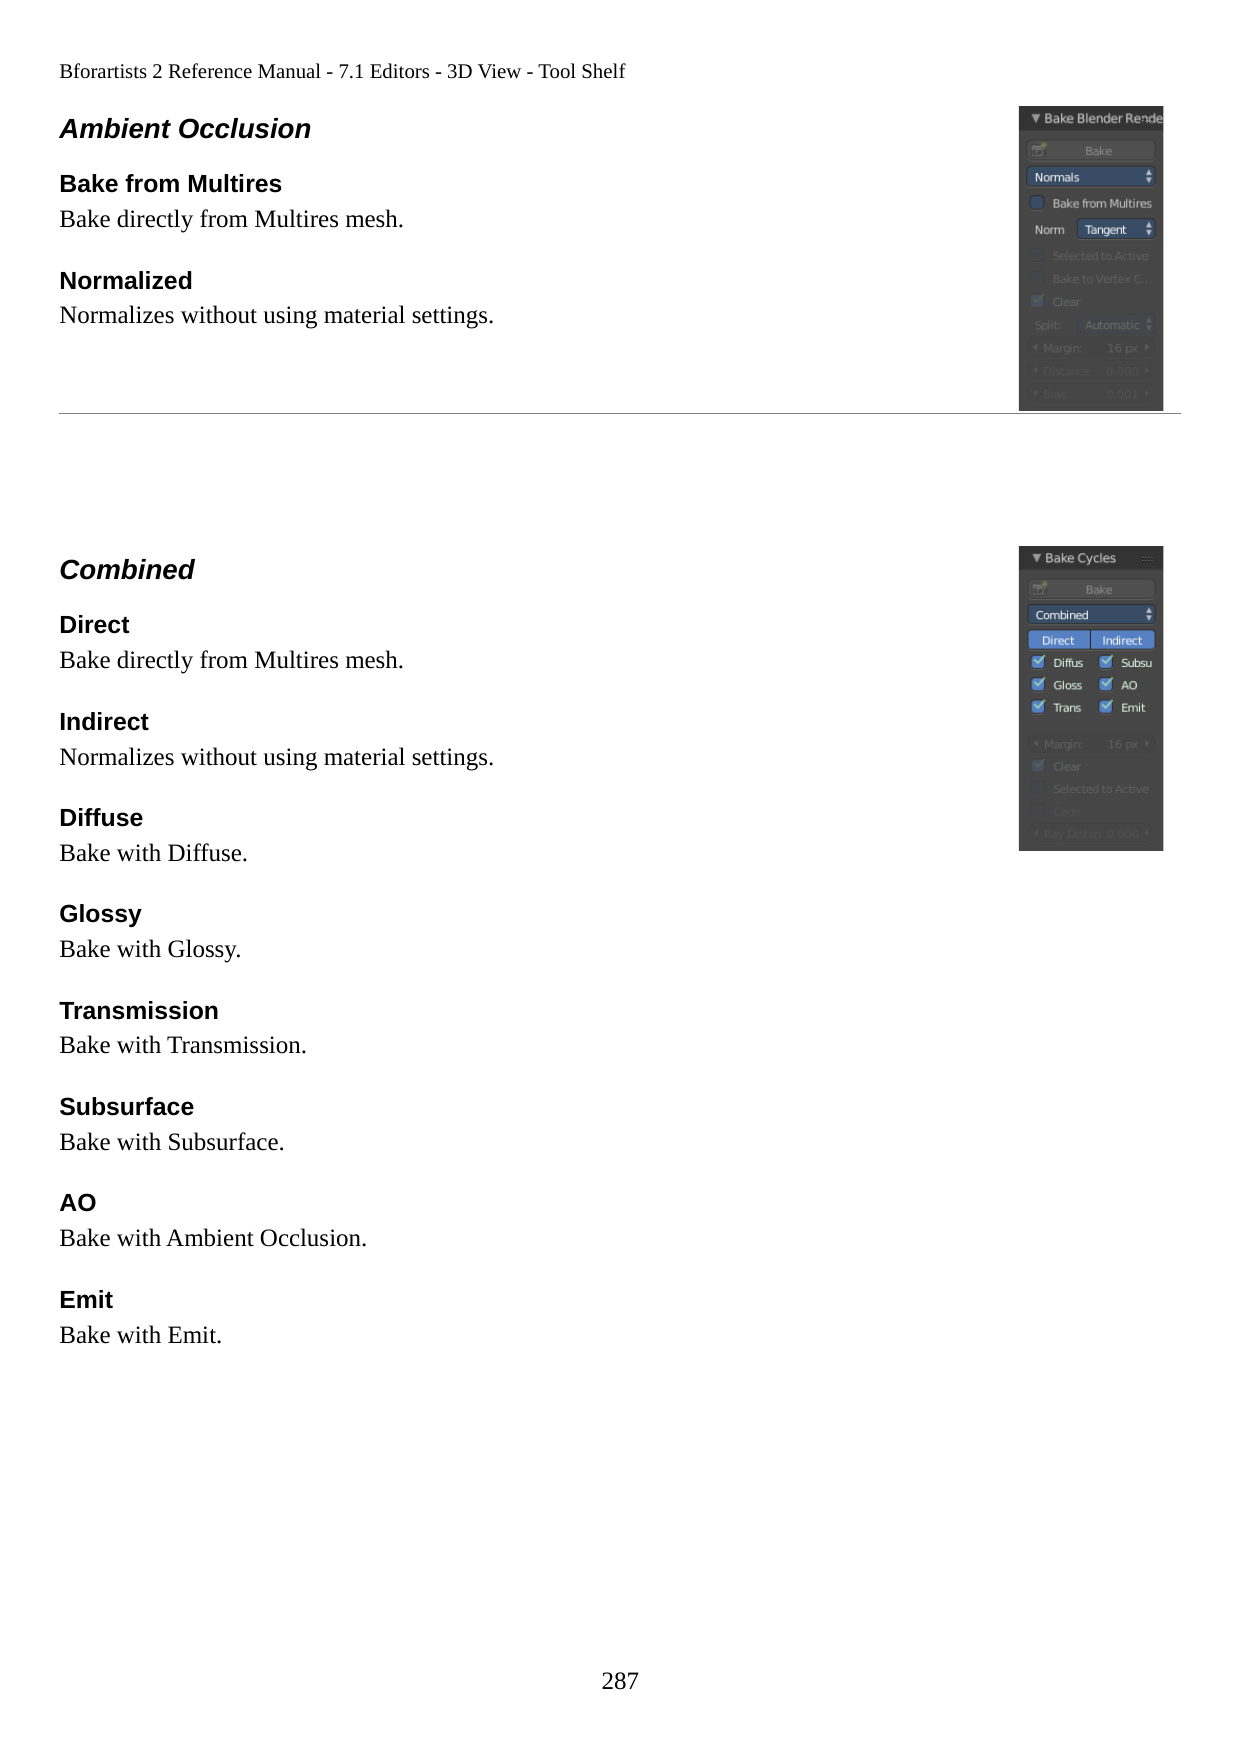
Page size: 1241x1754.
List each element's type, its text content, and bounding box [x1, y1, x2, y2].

picture [1018, 546, 1164, 851]
subtitle Glossy [59, 899, 1181, 928]
subtitle Subsurface [59, 1092, 1181, 1121]
subtitle [1164, 707, 1181, 735]
subtitle [1164, 113, 1181, 144]
subtitle Bake from Multires [59, 169, 1018, 198]
subtitle Ambient Occlusion [59, 113, 1018, 144]
picture [1018, 106, 1164, 411]
subtitle [1164, 266, 1181, 294]
subtitle Normalized [59, 266, 1018, 294]
text Bake with Ambient Occlusion. [59, 1223, 1181, 1252]
subtitle [1164, 553, 1181, 585]
subtitle Combined [59, 553, 1018, 585]
subtitle [1164, 610, 1181, 639]
subtitle [1164, 169, 1181, 198]
subtitle [1164, 803, 1181, 832]
text Bake with Subsurface. [59, 1127, 1181, 1156]
text Bake directly from Multires mesh. [59, 645, 1018, 674]
subtitle AO [59, 1188, 1181, 1217]
subtitle Direct [59, 610, 1018, 639]
subtitle Diffuse [59, 803, 1018, 832]
text Bake with Transmission. [59, 1031, 1181, 1059]
subtitle Emit [59, 1285, 1181, 1313]
text Normalizes without using material settings. [59, 742, 1018, 770]
text Bake with Glossy. [59, 934, 1181, 963]
subtitle Indirect [59, 707, 1018, 735]
text Bake with Diffuse. [59, 838, 1181, 867]
text Bake with Emit. [59, 1320, 1181, 1348]
text Bake directly from Multires mesh. [59, 204, 1018, 233]
text Normalizes without using material settings. [59, 301, 1018, 329]
subtitle Transmission [59, 996, 1181, 1024]
